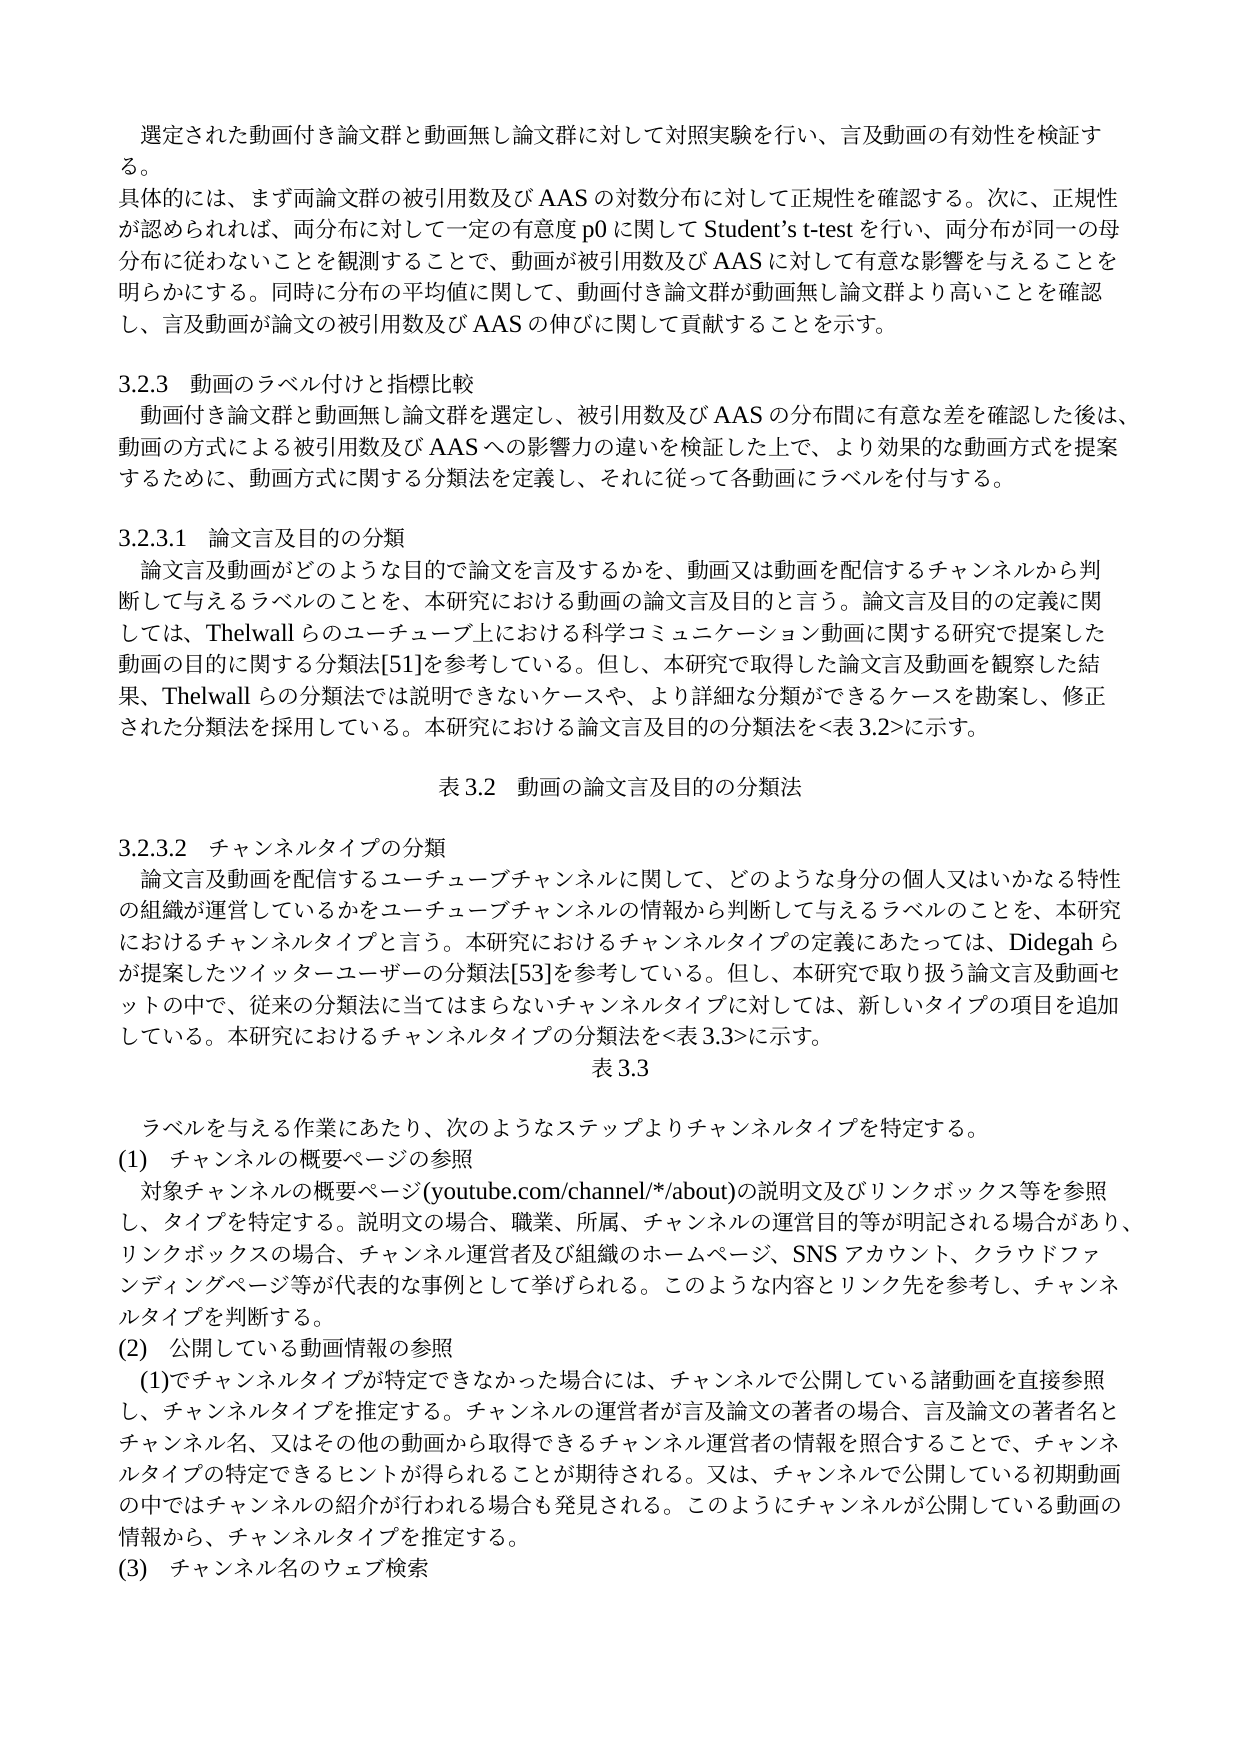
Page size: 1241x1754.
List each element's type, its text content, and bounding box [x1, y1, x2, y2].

text (3) チャンネル名のウェブ検索 [118, 1552, 1122, 1583]
text 表3.2 動画の論文言及目的の分類法 [118, 771, 1122, 802]
text (1) チャンネルの概要ページの参照 [118, 1143, 1122, 1174]
text 3.2.3.1 論文言及目的の分類 [118, 522, 1122, 553]
text ラベルを与える作業にあたり、次のようなステップよりチャンネルタイプを特定する。 [118, 1111, 1122, 1143]
text 選定された動画付き論文群と動画無し論文群に対して対照実験を行い、言及動画の有効性を検証する。 [118, 118, 1122, 181]
text 動画付き論文群と動画無し論文群を選定し、被引用数及びAASの分布間に有意な差を確認した後は、動画の方式による被引用数及びAASへの影響力の違いを検証した上で、より効果的な動画方式を提案するために、動画方式に関する分類法を定義し、それに従って各動画にラベルを付与する。 [118, 398, 1122, 493]
text 3.2.3.2 チャンネルタイプの分類 [118, 831, 1122, 862]
text 3.2.3 動画のラベル付けと指標比較 [118, 367, 1122, 398]
text 対象チャンネルの概要ページ(youtube.com/channel/*/about)の説明文及びリンクボックス等を参照し、タイプを特定する。説明文の場合、職業、所属、チャンネルの運営目的等が明記される場合があり、リンクボックスの場合、チャンネル運営者及び組織のホームページ、SNSアカウント、クラウドファンディングページ等が代表的な事例として挙げられる。このような内容とリンク先を参考し、チャンネルタイプを判断する。 [118, 1174, 1122, 1331]
text 論文言及動画を配信するユーチューブチャンネルに関して、どのような身分の個人又はいかなる特性の組織が運営しているかをユーチューブチャンネルの情報から判断して与えるラベルのことを、本研究におけるチャンネルタイプと言う。本研究におけるチャンネルタイプの定義にあたっては、Didegahらが提案したツイッターユーザーの分類法[53]を参考している。但し、本研究で取り扱う論文言及動画セットの中で、従来の分類法に当てはまらないチャンネルタイプに対しては、新しいタイプの項目を追加している。本研究におけるチャンネルタイプの分類法を<表3.3>に示す。 [118, 862, 1122, 1051]
text 論文言及動画がどのような目的で論文を言及するかを、動画又は動画を配信するチャンネルから判断して与えるラベルのことを、本研究における動画の論文言及目的と言う。論文言及目的の定義に関しては、Thelwallらのユーチューブ上における科学コミュニケーション動画に関する研究で提案した動画の目的に関する分類法[51]を参考している。但し、本研究で取得した論文言及動画を観察した結果、Thelwallらの分類法では説明できないケースや、より詳細な分類ができるケースを勘案し、修正された分類法を採用している。本研究における論文言及目的の分類法を<表3.2>に示す。 [118, 553, 1122, 742]
text 具体的には、まず両論文群の被引用数及びAASの対数分布に対して正規性を確認する。次に、正規性が認められれば、両分布に対して一定の有意度p0に関してStudent’s t-testを行い、両分布が同一の母分布に従わないことを観測することで、動画が被引用数及びAASに対して有意な影響を与えることを明らかにする。同時に分布の平均値に関して、動画付き論文群が動画無し論文群より高いことを確認し、言及動画が論文の被引用数及びAASの伸びに関して貢献することを示す。 [118, 181, 1122, 338]
text (2) 公開している動画情報の参照 [118, 1331, 1122, 1363]
text 表3.3 [118, 1051, 1122, 1082]
text (1)でチャンネルタイプが特定できなかった場合には、チャンネルで公開している諸動画を直接参照し、チャンネルタイプを推定する。チャンネルの運営者が言及論文の著者の場合、言及論文の著者名とチャンネル名、又はその他の動画から取得できるチャンネル運営者の情報を照合することで、チャンネルタイプの特定できるヒントが得られることが期待される。又は、チャンネルで公開している初期動画の中ではチャンネルの紹介が行われる場合も発見される。このようにチャンネルが公開している動画の情報から、チャンネルタイプを推定する。 [118, 1363, 1122, 1552]
